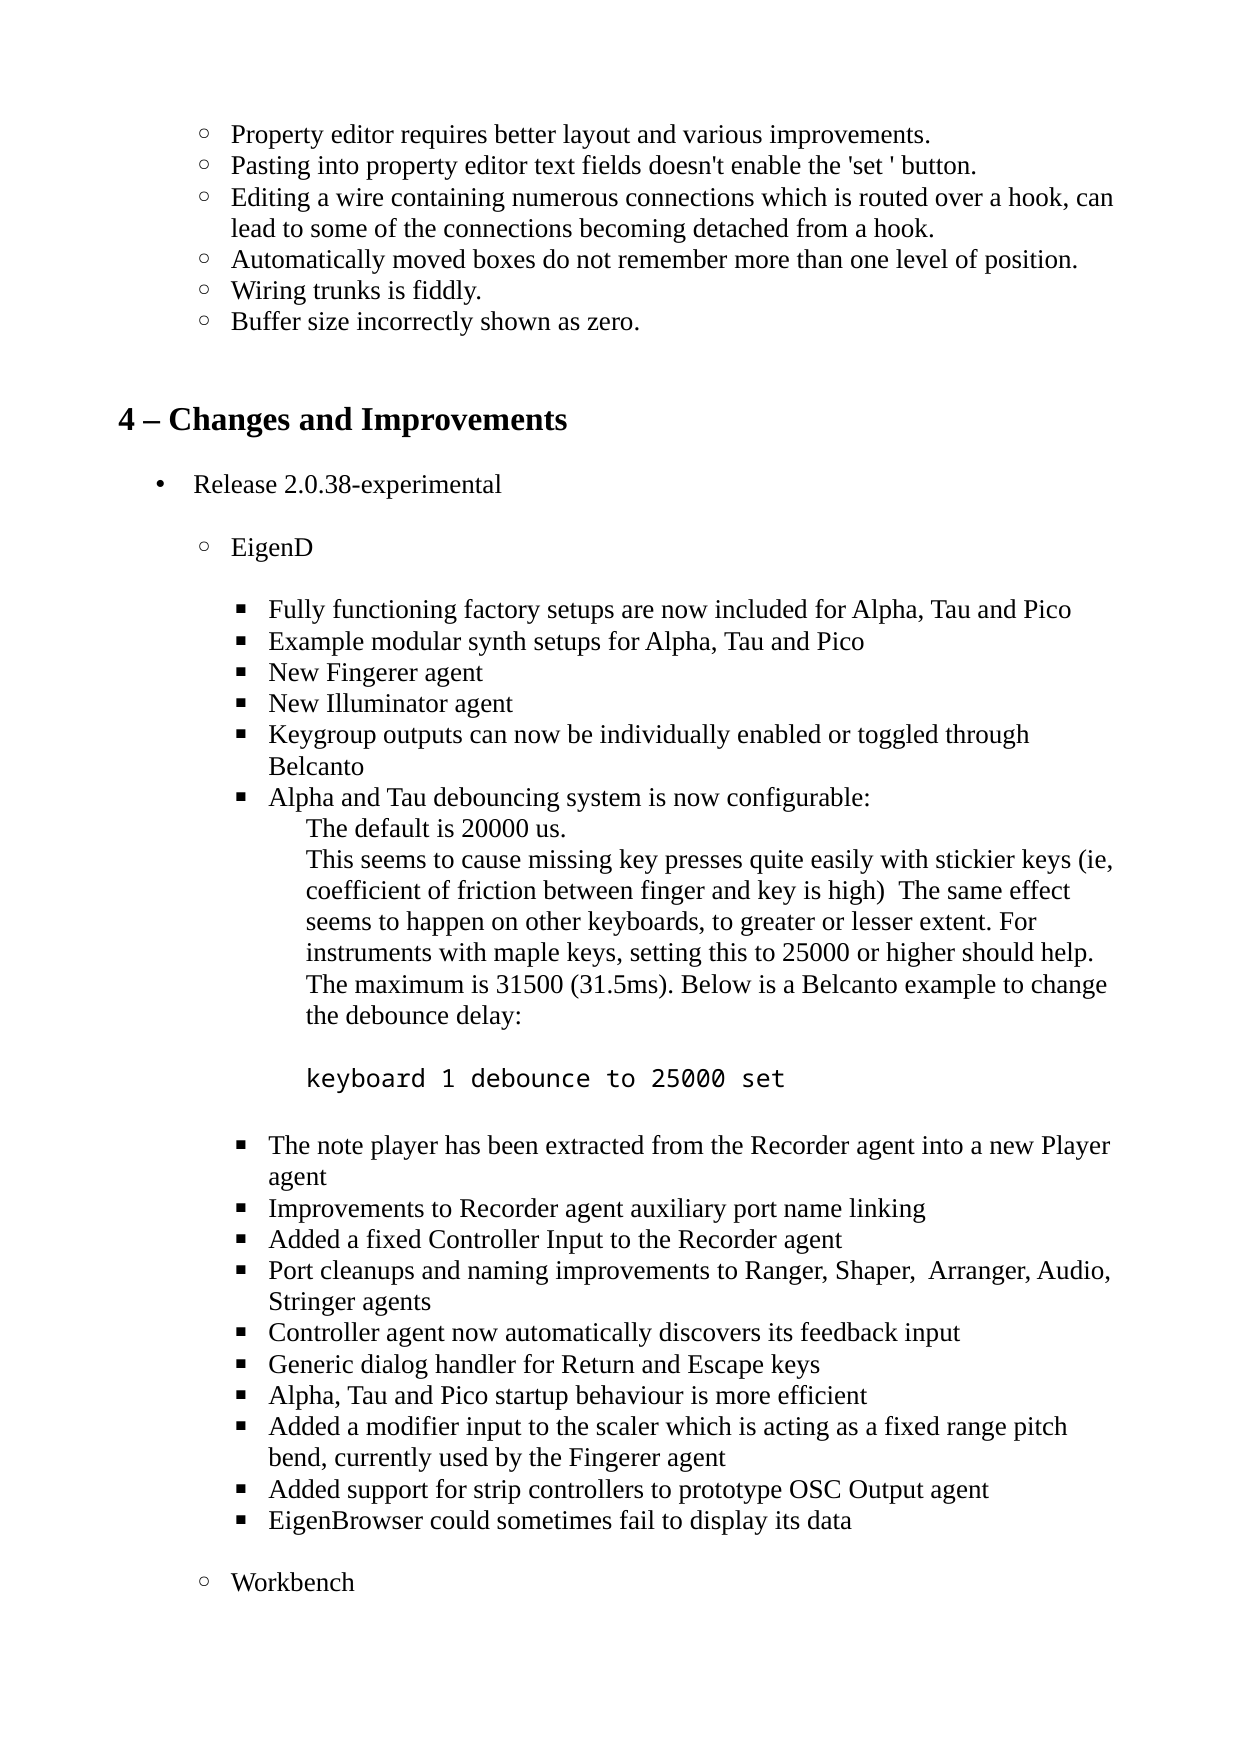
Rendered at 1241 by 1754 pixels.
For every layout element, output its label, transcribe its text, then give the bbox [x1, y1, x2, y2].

list Pasting into property editor text fields doesn't enable the 'set ' button. [193, 149, 1122, 181]
list Keygroup outputs can now be individually enabled or toggled through Belcanto [231, 718, 1122, 781]
list Automatically moved boxes do not remember more than one level of position. [193, 243, 1122, 274]
list Fully functioning factory setups are now included for Alpha, Tau and Pico [231, 593, 1122, 624]
list Added a fixed Controller Input to the Recorder agent [231, 1223, 1122, 1254]
list Release 2.0.38-experimental [156, 468, 1122, 500]
list Workbench [193, 1566, 1122, 1598]
list The note player has been extracted from the Recorder agent into a new Player agent [231, 1129, 1122, 1192]
list Added a modifier input to the scaler which is acting as a fixed range pitch bend, currently used by the Fingerer agent [231, 1410, 1122, 1473]
list Buffer size incorrectly shown as zero. [193, 306, 1122, 337]
list keyboard 1 debounce to 25000 set [268, 1061, 1122, 1095]
list EigenD [193, 531, 1122, 562]
text 4 – Changes and Improvements [118, 399, 1122, 437]
list Generic dialog handler for Return and Escape keys [231, 1348, 1122, 1379]
list Wiring trunks is fiddly. [193, 274, 1122, 306]
list Alpha and Tau debouncing system is now configurable: [231, 781, 1122, 812]
list Example modular synth setups for Alpha, Tau and Pico [231, 624, 1122, 656]
list New Fingerer agent [231, 656, 1122, 687]
list Alpha, Tau and Pico startup behaviour is more efficient [231, 1379, 1122, 1410]
list EigenBrowser could sometimes fail to display its data [231, 1504, 1122, 1535]
list Editing a wire containing numerous connections which is routed over a hook, can lead to some of the connections becoming detached from a hook. [193, 181, 1122, 243]
list Port cleanups and naming improvements to Ranger, Shaper, Arranger, Audio, Stringer agents [231, 1254, 1122, 1317]
list Added support for strip controllers to prototype OSC Output agent [231, 1473, 1122, 1504]
list Improvements to Recorder agent auxiliary port name linking [231, 1192, 1122, 1223]
list New Illuminator agent [231, 687, 1122, 718]
list The default is 20000 us. This seems to cause missing key presses quite easily with stickier keys (ie, coefficient of friction between finger and key is high) The same effect seems to happen on other keyboards, to greater or lesser extent. For instruments with maple keys, setting this to 25000 or higher should help. The maximum is 31500 (31.5ms). Below is a Belcanto example to change the debounce delay: [268, 812, 1122, 1030]
list Property editor requires better layout and various improvements. [193, 118, 1122, 149]
list Controller agent now automatically discovers its feedback input [231, 1317, 1122, 1348]
